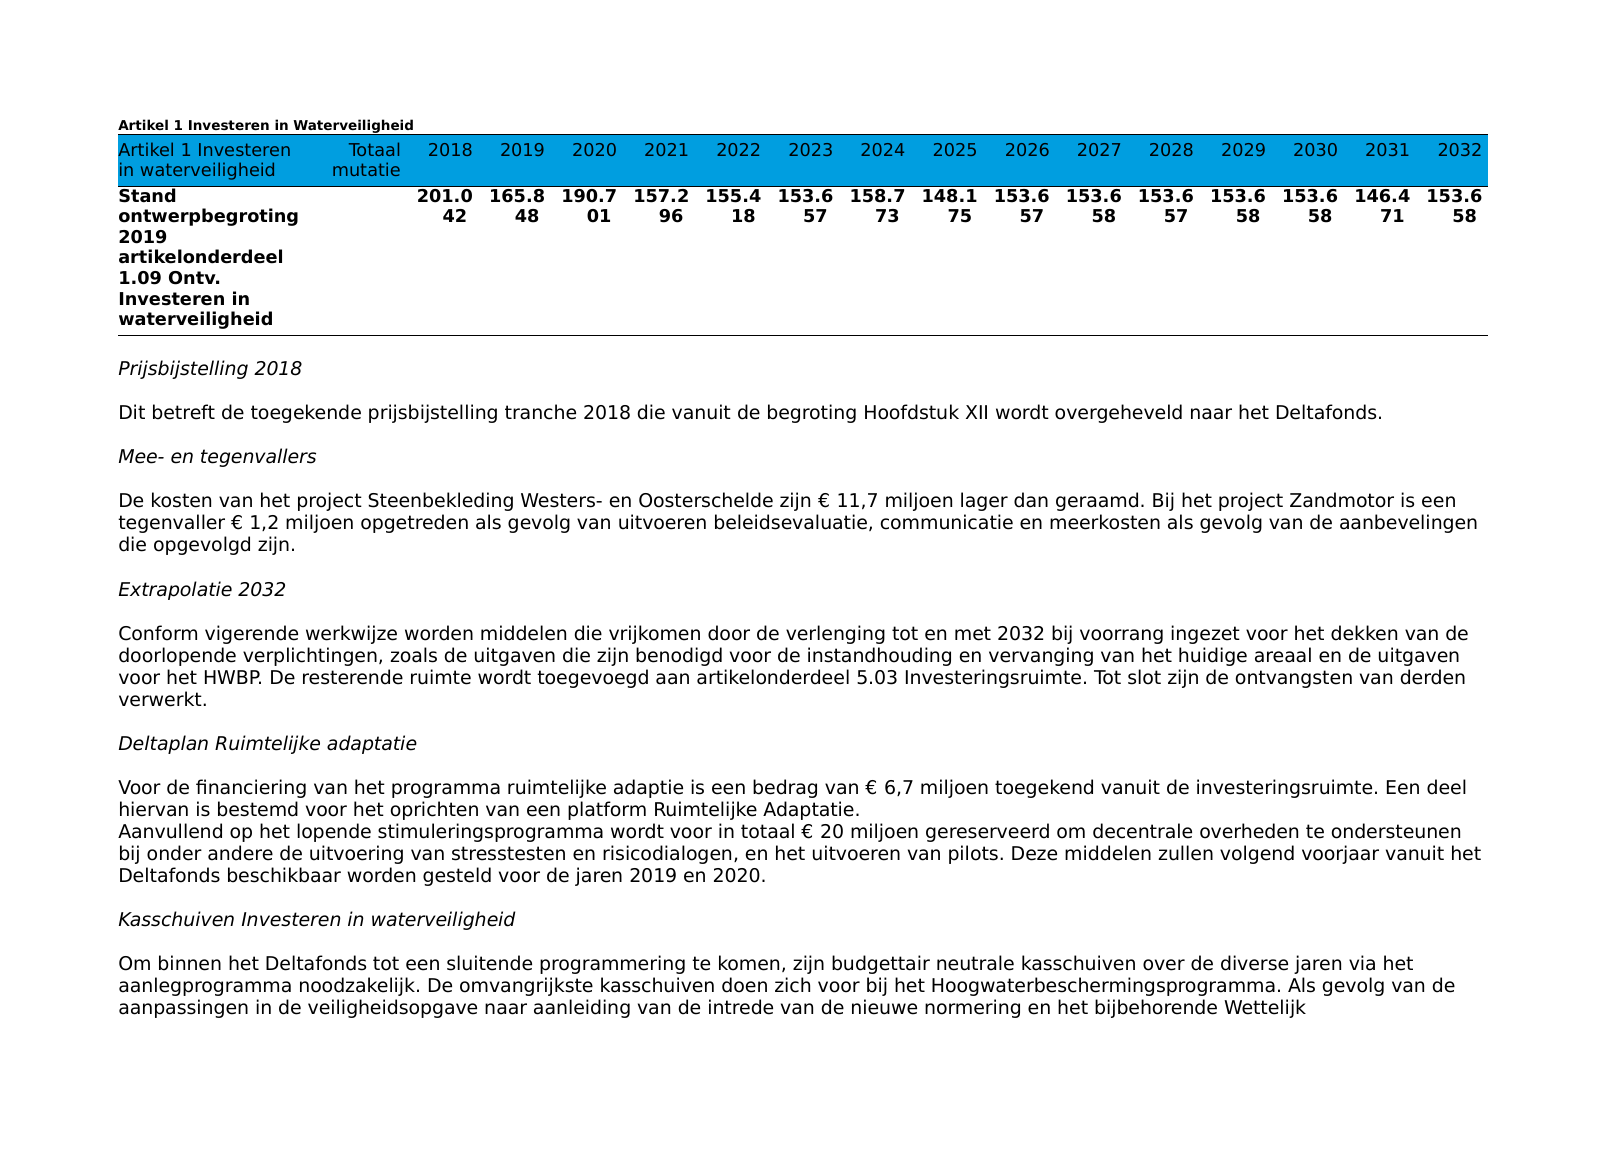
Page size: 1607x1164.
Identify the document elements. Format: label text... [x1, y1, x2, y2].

subtitle Deltaplan Ruimtelijke adaptatie [118, 733, 1488, 755]
table_cell 2021 [623, 135, 695, 186]
table_cell 148.175 [911, 187, 983, 334]
text Aanvullend op het lopende stimuleringsprogramma wordt voor in totaal € 20 miljoen gereserveerd om decentrale overheden te ondersteunen bij onder andere de uitvoering van stresstesten en risicodialogen, en het uitvoeren van pilots. Deze middelen zullen volgend voorjaar vanuit het Deltafonds beschikbaar worden gesteld voor de jaren 2019 en 2020. [118, 821, 1488, 887]
table_cell 153.657 [983, 187, 1055, 334]
table_cell 2028 [1128, 135, 1199, 186]
table_cell 2031 [1344, 135, 1416, 186]
table_cell 2030 [1272, 135, 1344, 186]
table_cell 2019 [479, 135, 551, 186]
table_cell 153.658 [1272, 187, 1344, 334]
table_cell 158.773 [839, 187, 911, 334]
table_cell Artikel 1 Investeren in waterveiligheid [118, 135, 303, 186]
table_cell 2027 [1055, 135, 1127, 186]
table_cell 153.657 [767, 187, 839, 334]
text Voor de financiering van het programma ruimtelijke adaptie is een bedrag van € 6,7 miljoen toegekend vanuit de investeringsruimte. Een deel hiervan is bestemd voor het oprichten van een platform Ruimtelijke Adaptatie. [118, 777, 1488, 821]
table_cell 201.042 [406, 187, 478, 334]
table_cell 153.657 [1128, 187, 1199, 334]
table_cell 2020 [551, 135, 623, 186]
table_cell 153.658 [1416, 187, 1488, 334]
table_cell Totaal mutatie [303, 135, 406, 186]
table_cell Stand ontwerpbegroting 2019 artikelonderdeel 1.09 Ontv. Investeren in waterveiligheid [118, 187, 303, 334]
table_cell 165.848 [479, 187, 551, 334]
table_cell 2029 [1200, 135, 1272, 186]
table_cell 2024 [839, 135, 911, 186]
table_cell 2032 [1416, 135, 1488, 186]
table_cell 2026 [983, 135, 1055, 186]
text Conform vigerende werkwijze worden middelen die vrijkomen door de verlenging tot en met 2032 bij voorrang ingezet voor het dekken van de doorlopende verplichtingen, zoals de uitgaven die zijn benodigd voor de instandhouding en vervanging van het huidige areaal en de uitgaven voor het HWBP. De resterende ruimte wordt toegevoegd aan artikelonderdeel 5.03 Investeringsruimte. Tot slot zijn de ontvangsten van derden verwerkt. [118, 623, 1488, 711]
text De kosten van het project Steenbekleding Westers- en Oosterschelde zijn € 11,7 miljoen lager dan geraamd. Bij het project Zandmotor is een tegenvaller € 1,2 miljoen opgetreden als gevolg van uitvoeren beleidsevaluatie, communicatie en meerkosten als gevolg van de aanbevelingen die opgevolgd zijn. [118, 490, 1488, 556]
table_cell 2018 [406, 135, 478, 186]
text Dit betreft de toegekende prijsbijstelling tranche 2018 die vanuit de begroting Hoofdstuk XII wordt overgeheveld naar het Deltafonds. [118, 402, 1488, 424]
table_header Artikel 1 Investeren in Waterveiligheid [118, 118, 1488, 134]
table_cell 2023 [767, 135, 839, 186]
table_cell [303, 187, 406, 334]
text Om binnen het Deltafonds tot een sluitende programmering te komen, zijn budgettair neutrale kasschuiven over de diverse jaren via het aanlegprogramma noodzakelijk. De omvangrijkste kasschuiven doen zich voor bij het Hoogwaterbeschermingsprogramma. Als gevolg van de aanpassingen in de veiligheidsopgave naar aanleiding van de intrede van de nieuwe normering en het bijbehorende Wettelijk [118, 953, 1488, 1019]
table_cell 155.418 [695, 187, 767, 334]
subtitle Prijsbijstelling 2018 [118, 358, 1488, 380]
table_cell 153.658 [1200, 187, 1272, 334]
subtitle Kasschuiven Investeren in waterveiligheid [118, 909, 1488, 931]
subtitle Mee- en tegenvallers [118, 446, 1488, 468]
table_cell 153.658 [1055, 187, 1127, 334]
table_cell 2025 [911, 135, 983, 186]
table_cell 146.471 [1344, 187, 1416, 334]
table_cell 2022 [695, 135, 767, 186]
subtitle Extrapolatie 2032 [118, 578, 1488, 600]
table_cell 157.296 [623, 187, 695, 334]
table_cell 190.701 [551, 187, 623, 334]
